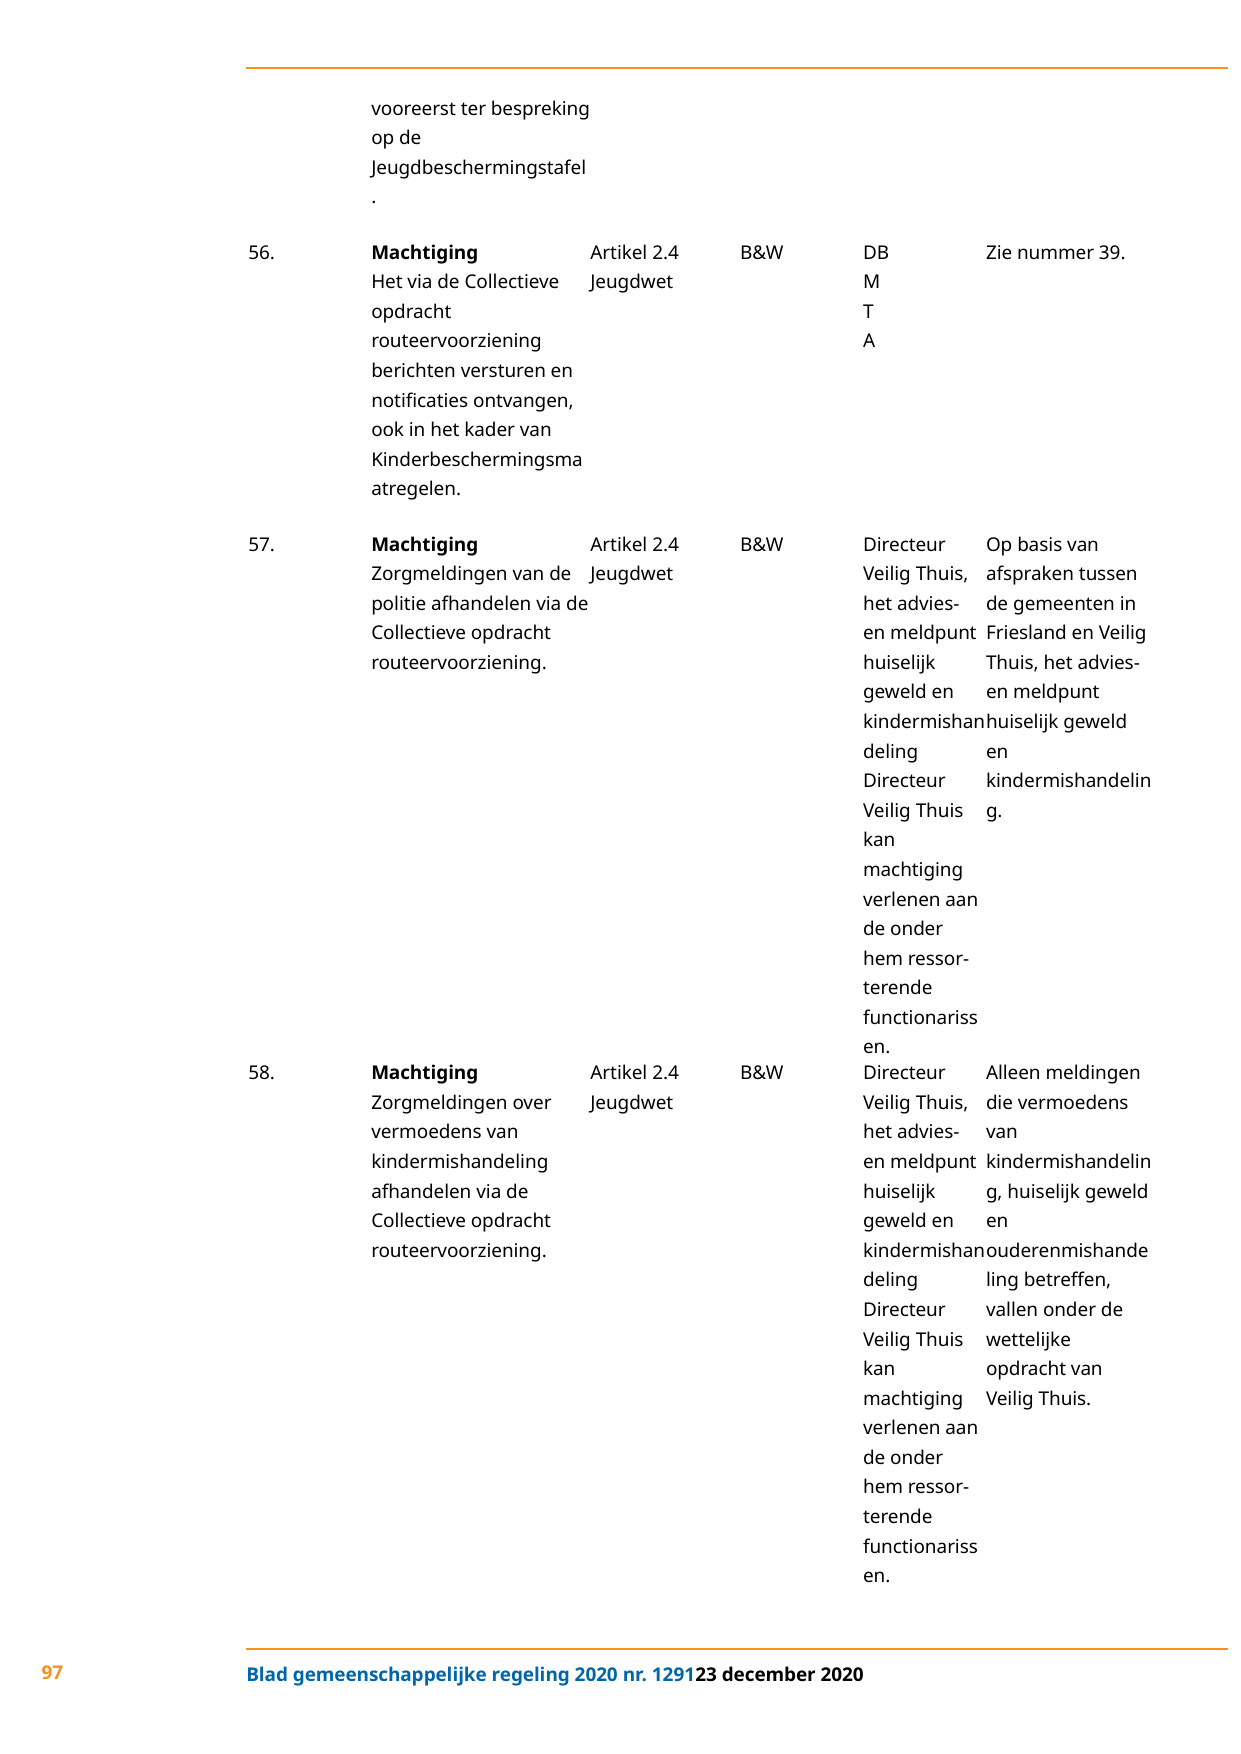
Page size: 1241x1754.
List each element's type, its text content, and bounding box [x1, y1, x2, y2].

table_cell B&W [740, 531, 863, 1059]
table_cell 58. [248, 1060, 371, 1588]
table_cell [740, 95, 863, 239]
table_cell [590, 95, 740, 239]
table_cell Artikel 2.4 Jeugdwet [590, 531, 740, 1059]
table_cell vooreerst ter bespreking op de Jeugdbeschermingstafel. [371, 95, 590, 239]
table_cell Machtiging Het via de Collectieve opdracht routeervoorziening berichten versturen en notificaties ontvangen, ook in het kader van Kinderbeschermingsmaatregelen. [371, 239, 590, 531]
table_cell 57. [248, 531, 371, 1059]
table_cell [248, 95, 371, 239]
table_cell Alleen meldingen die vermoedens van kindermishandeling, huiselijk geweld en ouderenmishandeling betreffen, vallen onder de wettelijke opdracht van Veilig Thuis. [986, 1060, 1152, 1588]
table_cell Directeur Veilig Thuis, het advies- en meldpunt huiselijk geweld en kindermishandeling Directeur Veilig Thuis kan machtiging verlenen aan de onder hem ressor-terende functionarissen. [863, 1060, 986, 1588]
picture [41, 47, 231, 172]
table_cell [863, 95, 986, 239]
table_cell Zie nummer 39. [986, 239, 1152, 531]
table_cell 56. [248, 239, 371, 531]
table_cell B&W [740, 239, 863, 531]
table_cell Machtiging Zorgmeldingen van de politie afhandelen via de Collectieve opdracht routeervoorziening. [371, 531, 590, 1059]
table_cell Artikel 2.4 Jeugdwet [590, 1060, 740, 1588]
table_cell DB M T A [863, 239, 986, 531]
table_cell [986, 95, 1152, 239]
table_cell B&W [740, 1060, 863, 1588]
table_cell Directeur Veilig Thuis, het advies- en meldpunt huiselijk geweld en kindermishandeling Directeur Veilig Thuis kan machtiging verlenen aan de onder hem ressor- terende functionarissen. [863, 531, 986, 1059]
table_cell Artikel 2.4 Jeugdwet [590, 239, 740, 531]
table_cell Op basis van afspraken tussen de gemeenten in Friesland en Veilig Thuis, het advies- en meldpunt huiselijk geweld en kindermishandeling. [986, 531, 1152, 1059]
table_cell Machtiging Zorgmeldingen over vermoedens van kindermishandeling afhandelen via de Collectieve opdracht routeervoorziening. [371, 1060, 590, 1588]
